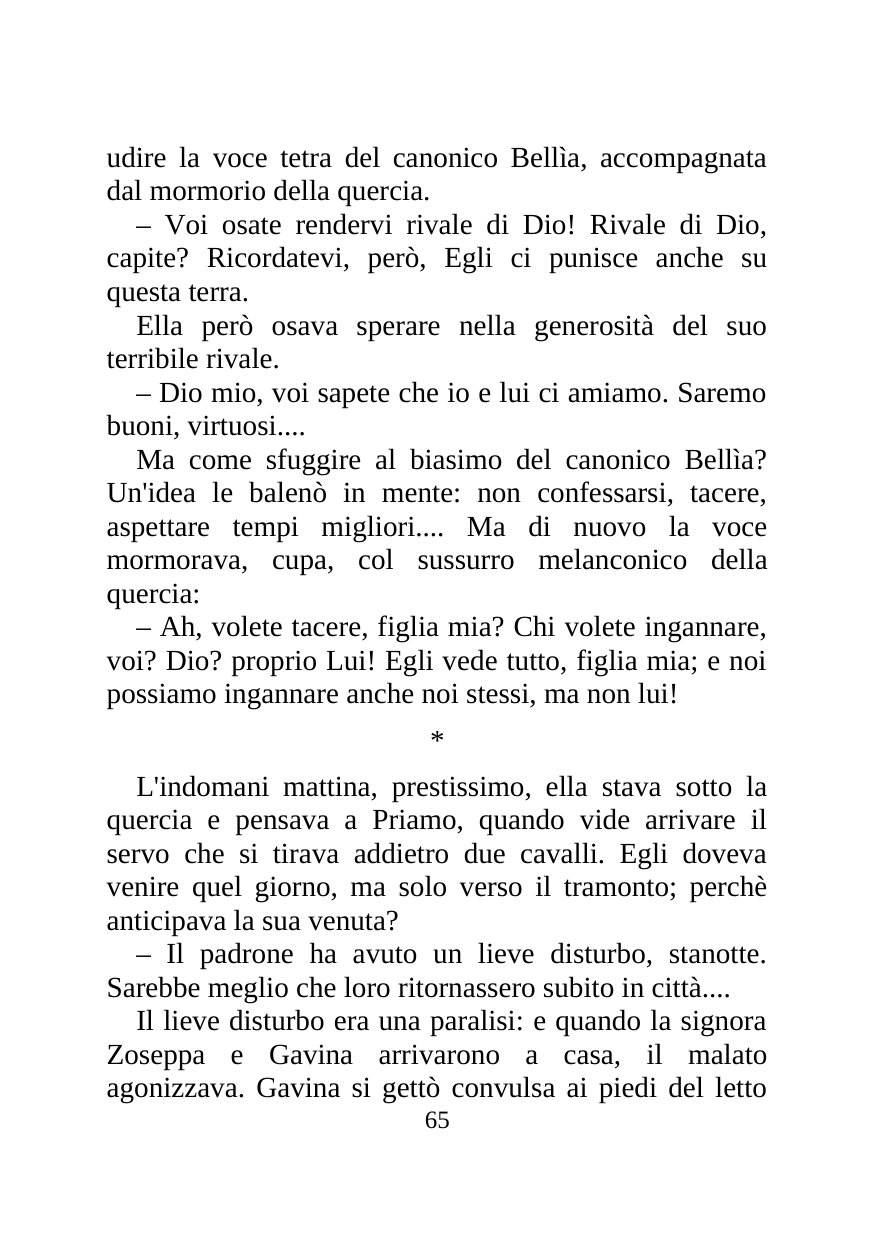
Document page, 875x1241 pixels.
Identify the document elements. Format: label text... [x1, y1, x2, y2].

text – Dio mio, voi sapete che io e lui ci amiamo. Saremo buoni, virtuosi.... [106, 375, 768, 442]
text Ma come sfuggire al biasimo del canonico Bellìa? Un'idea le balenò in mente: non confessarsi, tacere, aspettare tempi migliori.... Ma di nuovo la voce mormorava, cupa, col sussurro melanconico della quercia: [106, 442, 768, 609]
text * [106, 723, 768, 756]
text – Voi osate rendervi rivale di Dio! Rivale di Dio, capite? Ricordatevi, però, Egli ci punisce anche su questa terra. [106, 207, 768, 308]
text Ella però osava sperare nella generosità del suo terribile rivale. [106, 308, 768, 375]
text Il lieve disturbo era una paralisi: e quando la signora Zoseppa e Gavina arrivarono a casa, il malato agonizzava. Gavina si gettò convulsa ai piedi del letto [106, 1003, 768, 1104]
text – Ah, volete tacere, figlia mia? Chi volete ingannare, voi? Dio? proprio Lui! Egli vede tutto, figlia mia; e noi possiamo ingannare anche noi stessi, ma non lui! [106, 609, 768, 710]
text – Il padrone ha avuto un lieve disturbo, stanotte. Sarebbe meglio che loro ritornassero subito in città.... [106, 936, 768, 1003]
text udire la voce tetra del canonico Bellìa, accompagnata dal mormorio della quercia. [106, 140, 768, 207]
text L'indomani mattina, prestissimo, ella stava sotto la quercia e pensava a Priamo, quando vide arrivare il servo che si tirava addietro due cavalli. Egli doveva venire quel giorno, ma solo verso il tramonto; perchè anticipava la sua venuta? [106, 769, 768, 936]
